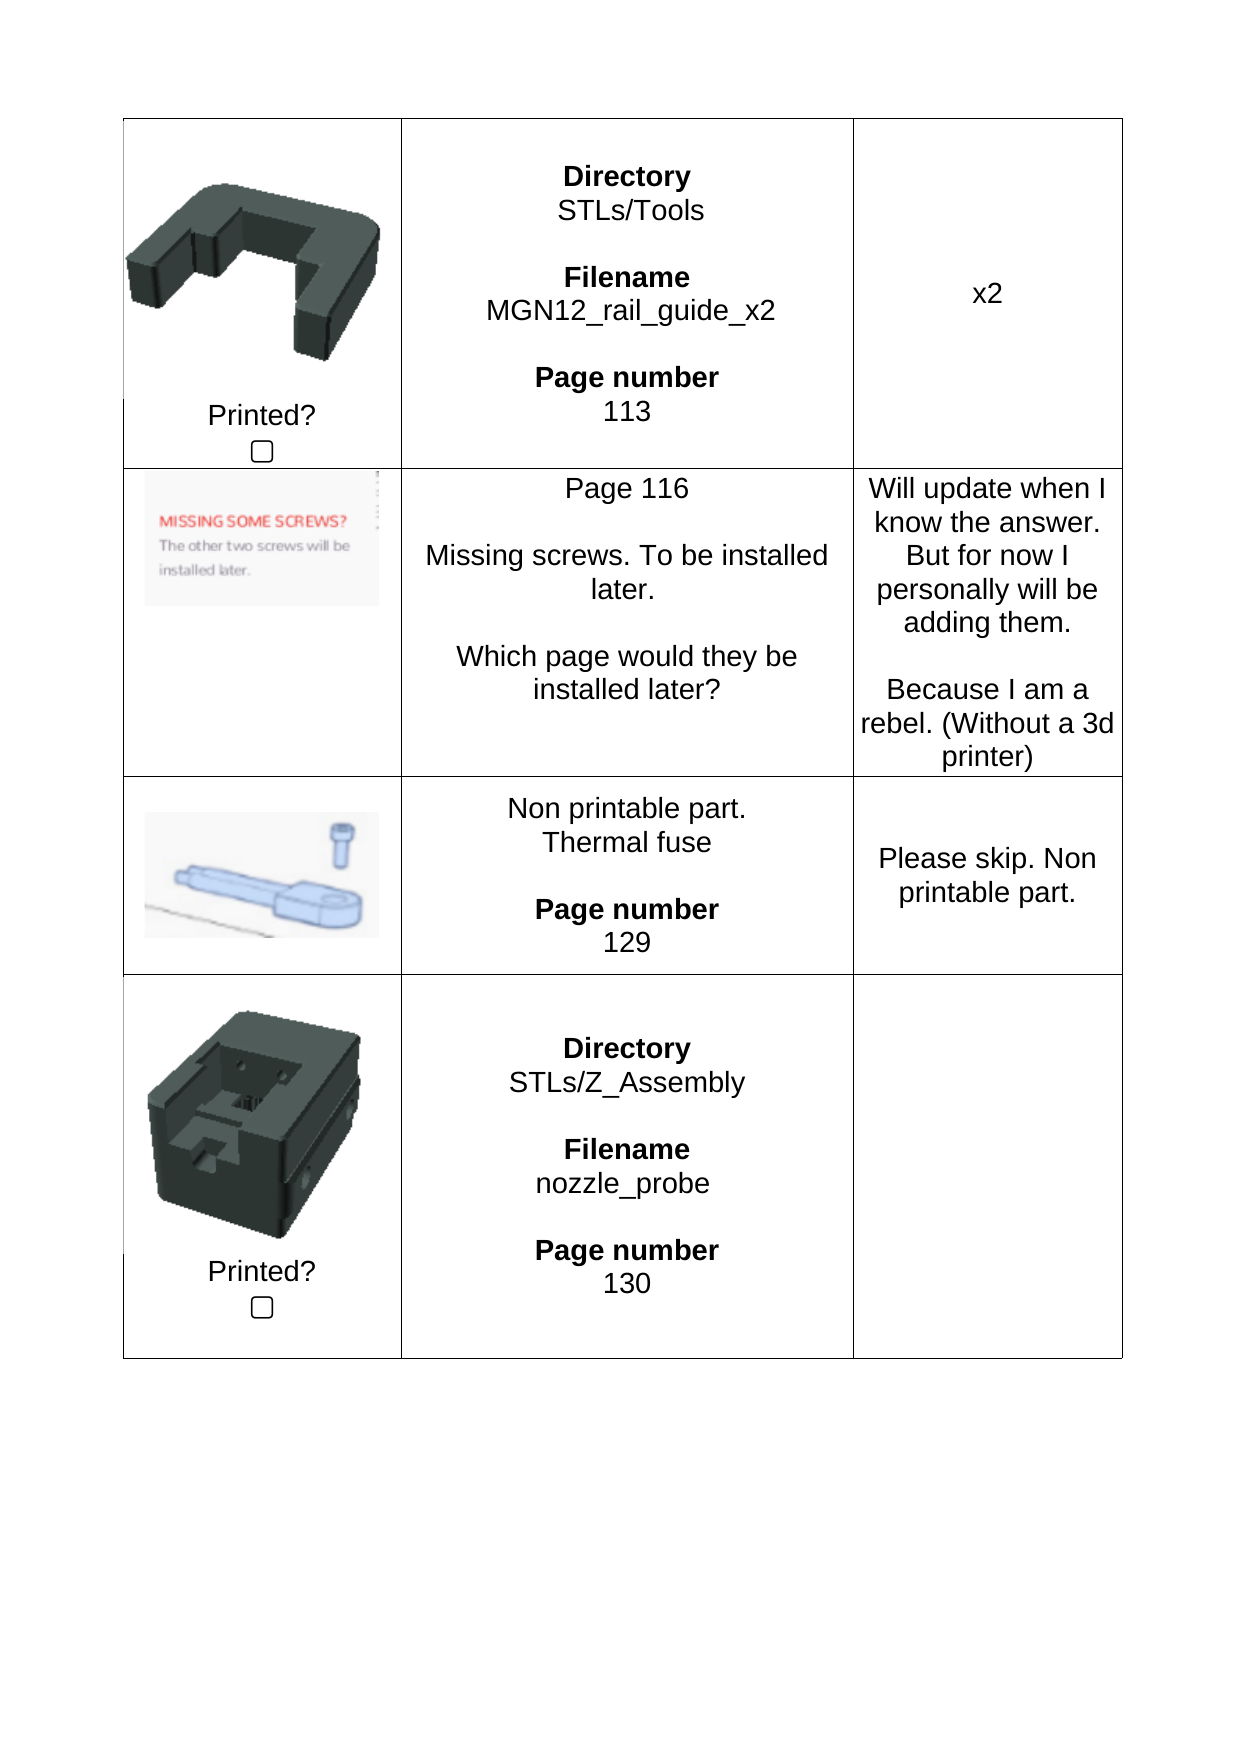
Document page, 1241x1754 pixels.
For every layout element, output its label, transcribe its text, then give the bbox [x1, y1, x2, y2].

table_cell Non printable part. Thermal fuse Page number 129 [402, 777, 853, 974]
picture [123, 977, 401, 1254]
picture [123, 121, 401, 399]
table_cell [124, 777, 401, 974]
table_cell [124, 469, 401, 776]
table_cell Directory STLs/Z_Assembly Filename nozzle_probe Page number 130 [402, 975, 853, 1357]
table_cell Page 116 Missing screws. To be installed later. Which page would they be installed later? [402, 469, 853, 776]
picture [144, 471, 379, 606]
table_cell Printed? ▢ [124, 399, 401, 468]
table_cell Will update when I know the answer. But for now I personally will be adding them. Because I am a rebel. (Without a 3d printer) [854, 469, 1122, 776]
picture [144, 812, 379, 938]
table_cell Printed? ▢ [124, 1254, 401, 1357]
table_cell x2 [854, 119, 1122, 468]
table_cell Please skip. Non printable part. [854, 777, 1122, 974]
table_cell [854, 975, 1122, 1357]
table_cell Directory STLs/Tools Filename MGN12_rail_guide_x2 Page number 113 [402, 119, 853, 468]
